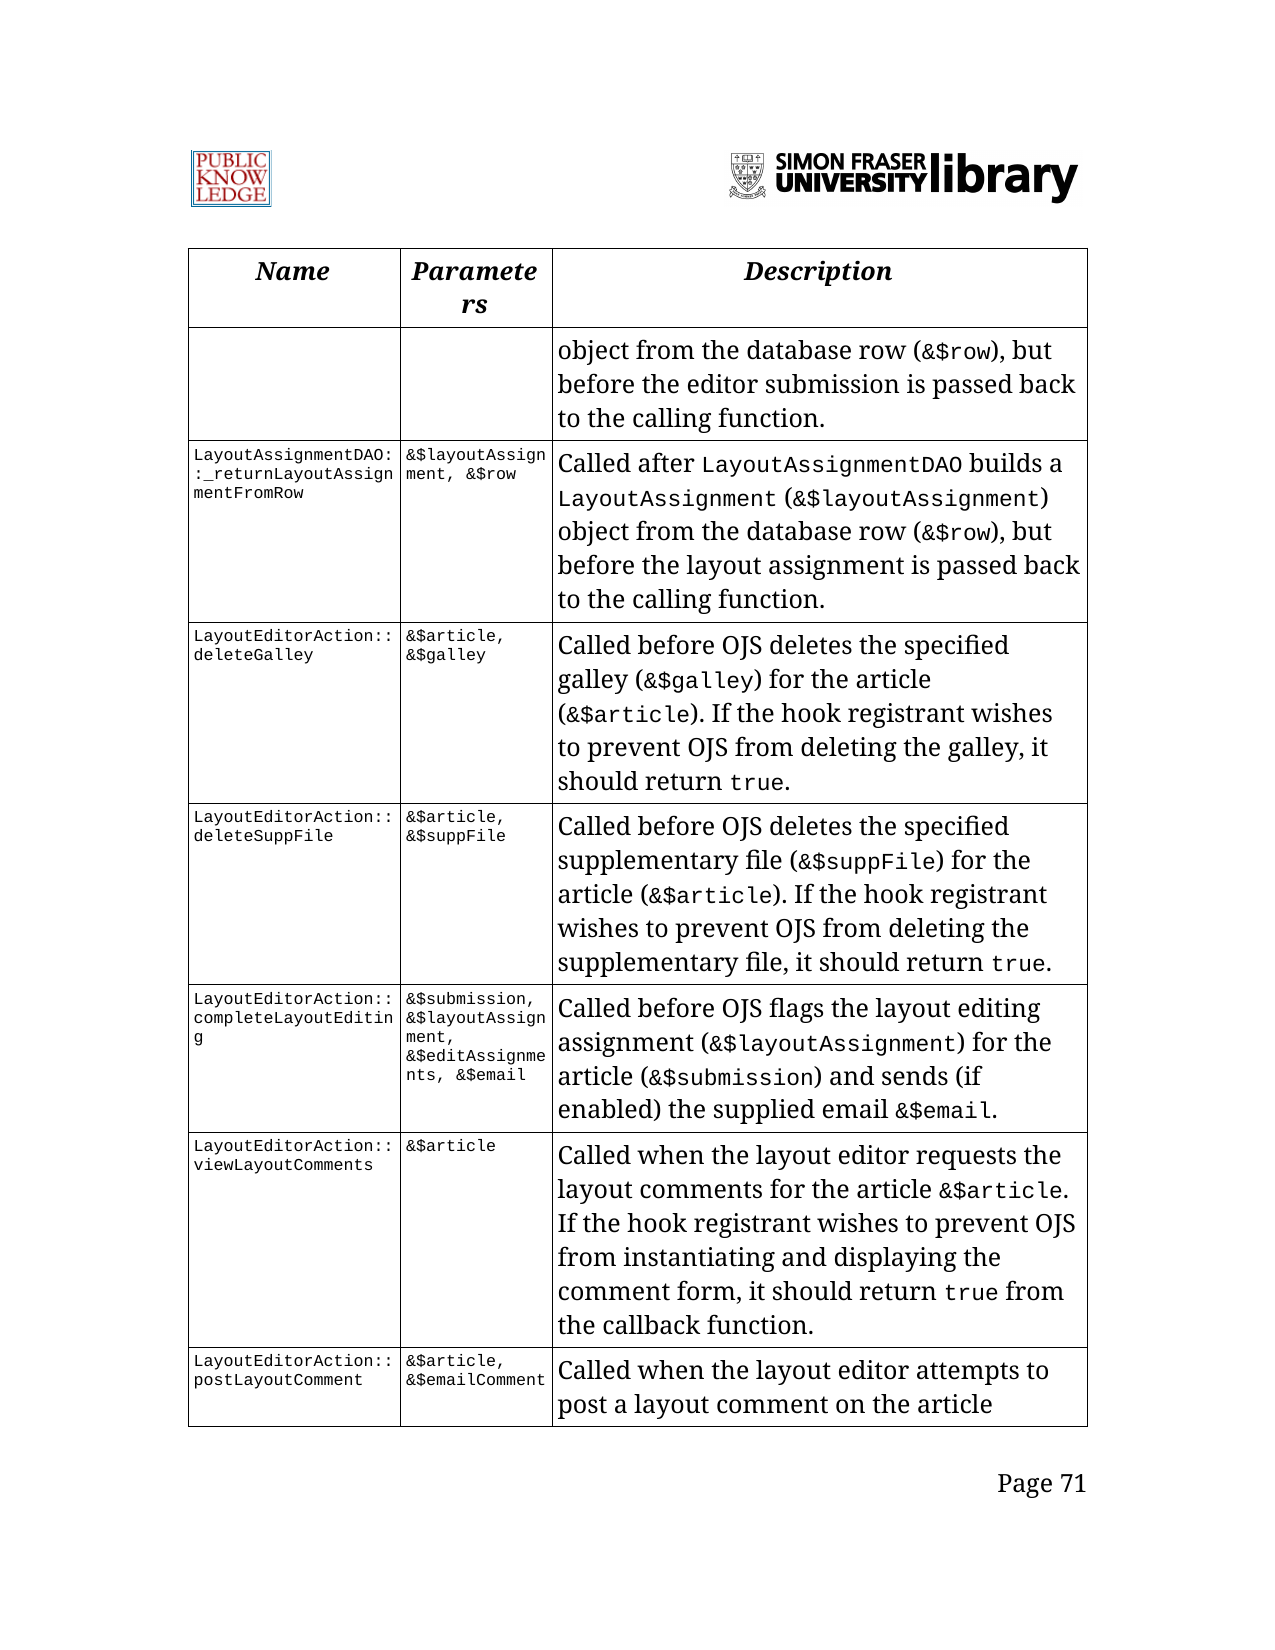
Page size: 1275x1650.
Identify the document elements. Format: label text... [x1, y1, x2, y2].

table_header Description [553, 249, 1087, 327]
table_cell &$layoutAssignment, &$row [401, 441, 552, 622]
table_cell Called when the layout editor requests the layout comments for the article &$article. If the hook registrant wishes to prevent OJS from instantiating and displaying the comment form, it should return true from the callback function. [553, 1133, 1087, 1347]
table_cell &$submission, &$layoutAssignment, &$editAssignments, &$email [401, 985, 552, 1132]
table_cell LayoutEditorAction::deleteGalley [189, 623, 400, 803]
table_cell Called before OJS flags the layout editing assignment (&$layoutAssignment) for the article (&$submission) and sends (if enabled) the supplied email &$email. [553, 985, 1087, 1132]
table_cell Called when the layout editor attempts to post a layout comment on the article [553, 1348, 1087, 1426]
table_cell LayoutEditorAction::deleteSuppFile [189, 804, 400, 984]
table_cell &$article [401, 1133, 552, 1347]
table_cell Called before OJS deletes the specified supplementary file (&$suppFile) for the article (&$article). If the hook registrant wishes to prevent OJS from deleting the supplementary file, it should return true. [553, 804, 1087, 984]
table_cell &$article, &$emailComment [401, 1348, 552, 1426]
table_cell LayoutEditorAction::viewLayoutComments [189, 1133, 400, 1347]
table_cell [189, 328, 400, 440]
table_header Parameters [401, 249, 552, 327]
table_cell &$article, &$suppFile [401, 804, 552, 984]
table_cell [401, 328, 552, 440]
table_cell object from the database row (&$row), but before the editor submission is passed back to the calling function. [553, 328, 1087, 440]
table_cell LayoutEditorAction::postLayoutComment [189, 1348, 400, 1426]
picture [723, 150, 1083, 207]
table_cell LayoutAssignmentDAO::_returnLayoutAssignmentFromRow [189, 441, 400, 622]
table_cell Called after LayoutAssignmentDAO builds a LayoutAssignment (&$layoutAssignment) object from the database row (&$row), but before the layout assignment is passed back to the calling function. [553, 441, 1087, 622]
table_cell LayoutEditorAction::completeLayoutEditing [189, 985, 400, 1132]
table_cell &$article, &$galley [401, 623, 552, 803]
table_header Name [189, 249, 400, 327]
picture [193, 150, 272, 205]
table_cell Called before OJS deletes the specified galley (&$galley) for the article (&$article). If the hook registrant wishes to prevent OJS from deleting the galley, it should return true. [553, 623, 1087, 803]
